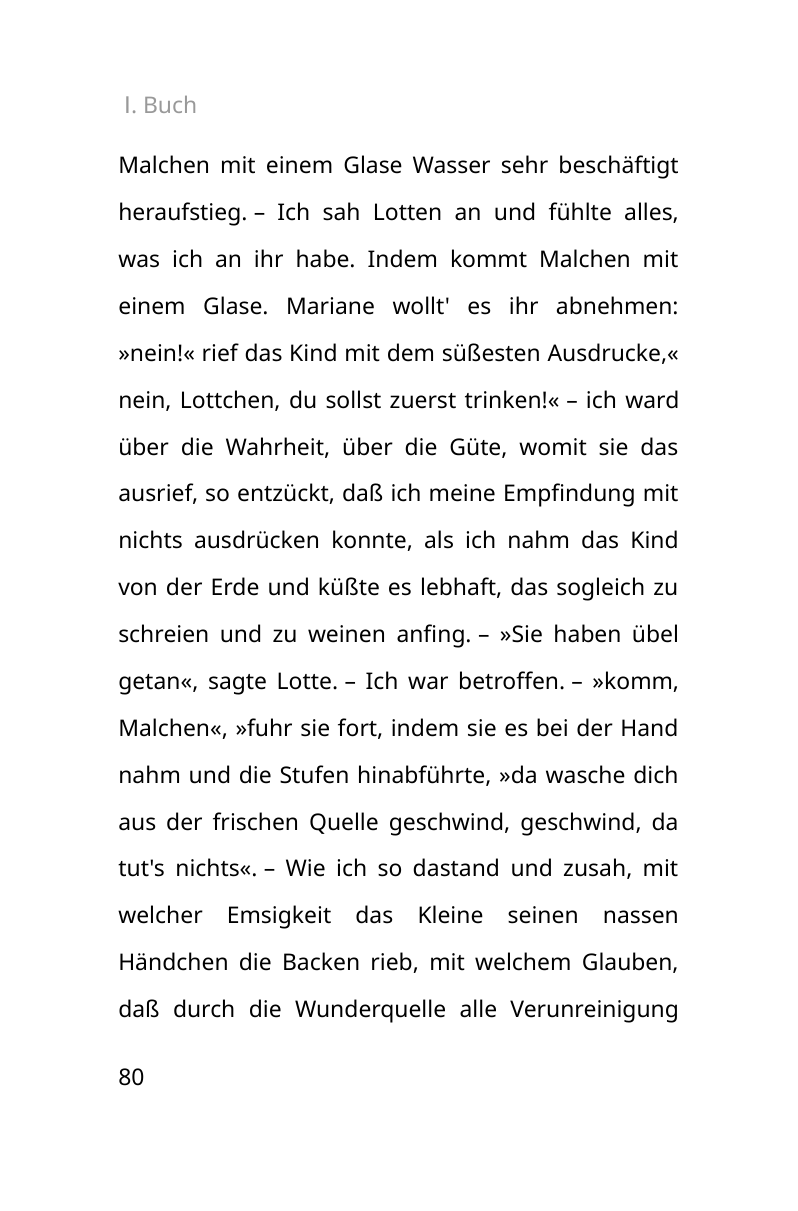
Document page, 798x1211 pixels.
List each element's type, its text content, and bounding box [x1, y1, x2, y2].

text Malchen mit einem Glase Wasser sehr beschäftigt heraufstieg. – Ich sah Lotten an und fühlte alles, was ich an ihr habe. Indem kommt Malchen mit einem Glase. Mariane wollt' es ihr abnehmen: »nein!« rief das Kind mit dem süßesten Ausdrucke,« nein, Lottchen, du sollst zuerst trinken!« – ich ward über die Wahrheit, über die Güte, womit sie das ausrief, so entzückt, daß ich meine Empfindung mit nichts ausdrücken konnte, als ich nahm das Kind von der Erde und küßte es lebhaft, das sogleich zu schreien und zu weinen anfing. – »Sie haben übel getan«, sagte Lotte. – Ich war betroffen. – »komm, Malchen«, »fuhr sie fort, indem sie es bei der Hand nahm und die Stufen hinabführte, »da wasche dich aus der frischen Quelle geschwind, geschwind, da tut's nichts«. – Wie ich so dastand und zusah, mit welcher Emsigkeit das Kleine seinen nassen Händchen die Backen rieb, mit welchem Glauben, daß durch die Wunderquelle alle Verunreinigung [118, 149, 679, 1024]
